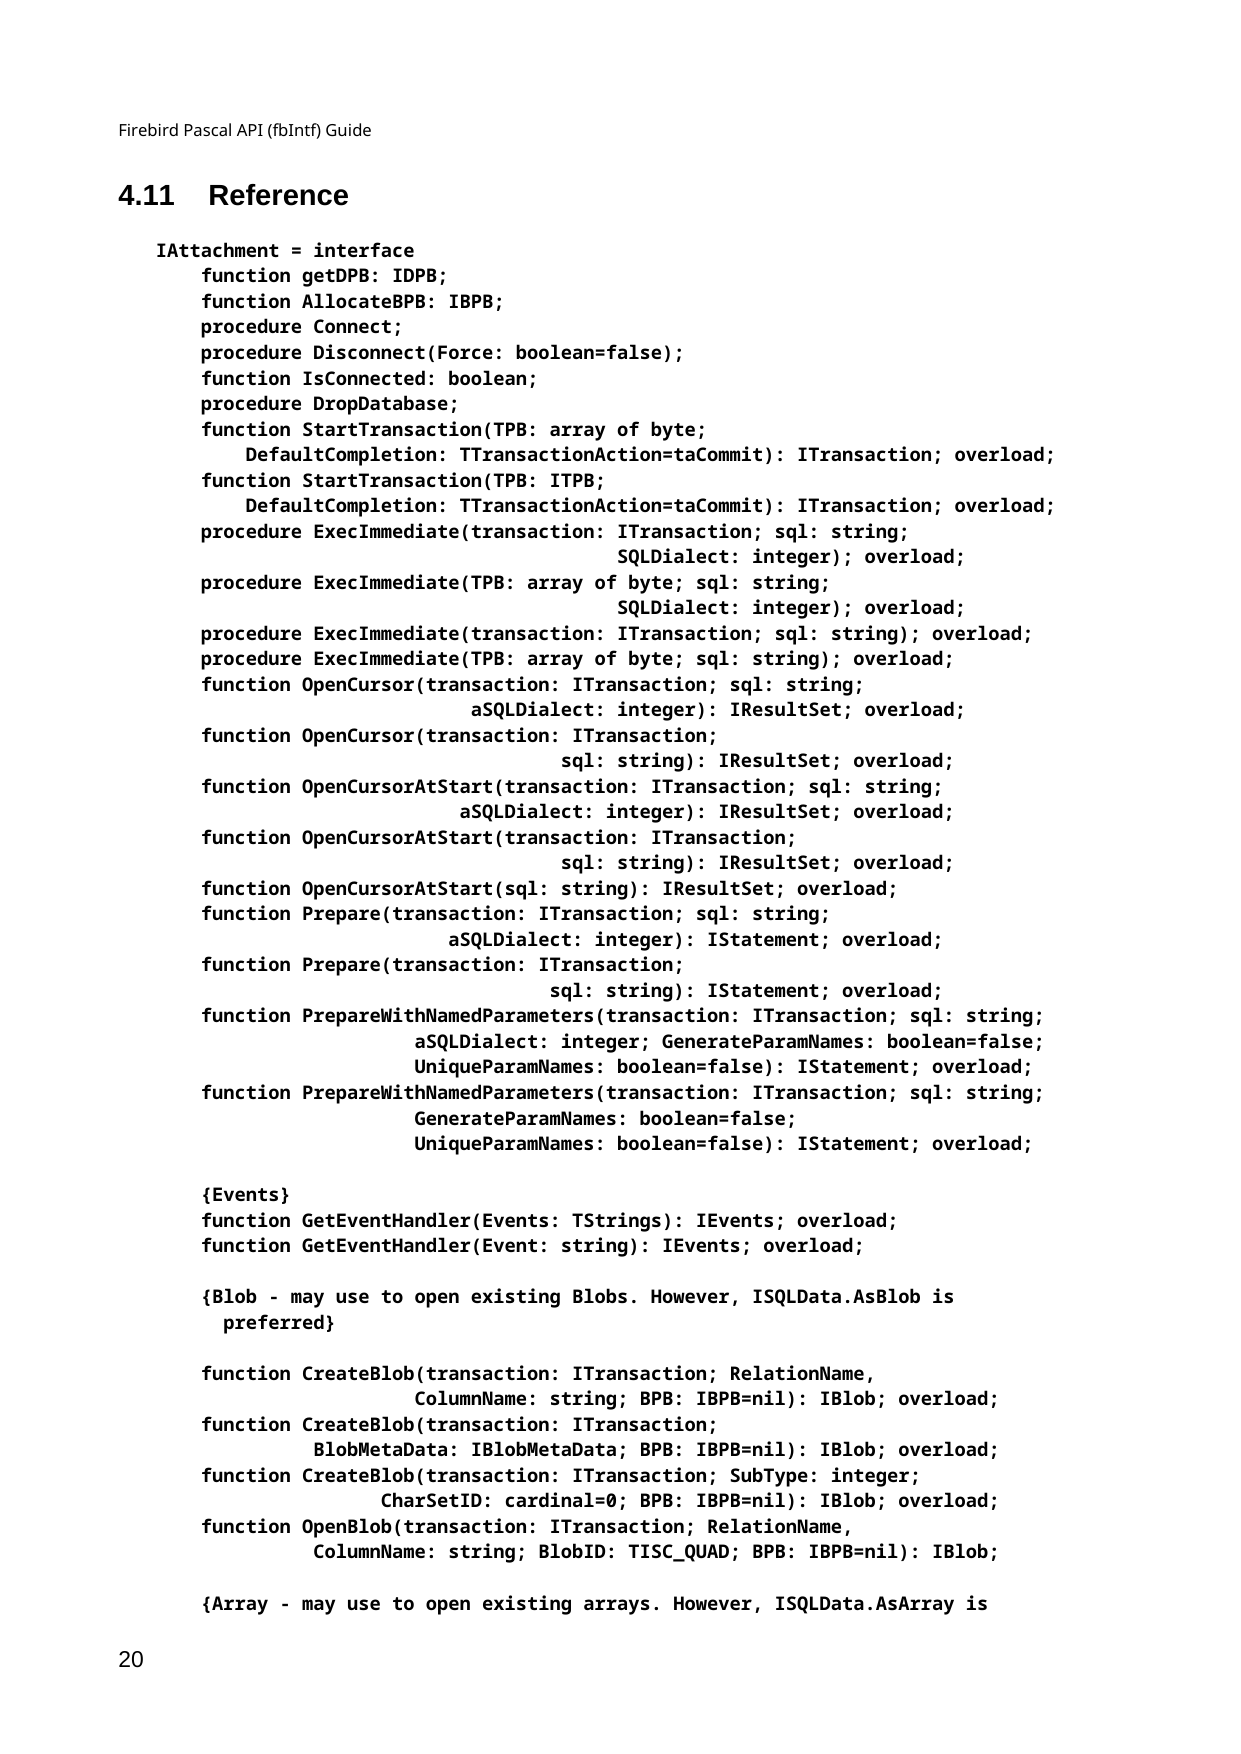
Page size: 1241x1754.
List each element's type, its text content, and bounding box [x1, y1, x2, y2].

text DefaultCompletion: TTransactionAction=taCommit): ITransaction; overload; [156, 492, 1122, 518]
text DefaultCompletion: TTransactionAction=taCommit): ITransaction; overload; [156, 441, 1122, 467]
text aSQLDialect: integer): IResultSet; overload; [156, 697, 1122, 722]
text {Array - may use to open existing arrays. However, ISQLData.AsArray is [156, 1590, 1122, 1615]
text procedure DropDatabase; [156, 390, 1122, 416]
text function getDPB: IDPB; [156, 263, 1122, 288]
text sql: string): IResultSet; overload; [156, 748, 1122, 773]
text BlobMetaData: IBlobMetaData; BPB: IBPB=nil): IBlob; overload; [156, 1437, 1122, 1462]
text function IsConnected: boolean; [156, 365, 1122, 390]
text CharSetID: cardinal=0; BPB: IBPB=nil): IBlob; overload; [156, 1488, 1122, 1513]
text sql: string): IResultSet; overload; [156, 850, 1122, 875]
text function OpenCursorAtStart(transaction: ITransaction; sql: string; [156, 773, 1122, 799]
text {Blob - may use to open existing Blobs. However, ISQLData.AsBlob is [156, 1283, 1122, 1309]
text procedure ExecImmediate(TPB: array of byte; sql: string); overload; [156, 646, 1122, 671]
text function StartTransaction(TPB: array of byte; [156, 416, 1122, 441]
text SQLDialect: integer); overload; [156, 543, 1122, 569]
text preferred} [156, 1309, 1122, 1334]
text function GetEventHandler(Event: string): IEvents; overload; [156, 1232, 1122, 1258]
text function StartTransaction(TPB: ITPB; [156, 467, 1122, 492]
text procedure ExecImmediate(transaction: ITransaction; sql: string; [156, 518, 1122, 543]
text function OpenCursor(transaction: ITransaction; sql: string; [156, 671, 1122, 697]
text aSQLDialect: integer): IStatement; overload; [156, 926, 1122, 952]
text aSQLDialect: integer): IResultSet; overload; [156, 799, 1122, 824]
text function AllocateBPB: IBPB; [156, 288, 1122, 314]
text function CreateBlob(transaction: ITransaction; SubType: integer; [156, 1462, 1122, 1488]
text IAttachment = interface [156, 237, 1122, 263]
text function PrepareWithNamedParameters(transaction: ITransaction; sql: string; [156, 1079, 1122, 1105]
text procedure Connect; [156, 314, 1122, 339]
text procedure ExecImmediate(TPB: array of byte; sql: string; [156, 569, 1122, 594]
text GenerateParamNames: boolean=false; [156, 1105, 1122, 1130]
text function OpenCursorAtStart(transaction: ITransaction; [156, 824, 1122, 850]
text sql: string): IStatement; overload; [156, 977, 1122, 1003]
text UniqueParamNames: boolean=false): IStatement; overload; [156, 1130, 1122, 1156]
text function Prepare(transaction: ITransaction; sql: string; [156, 901, 1122, 926]
text procedure ExecImmediate(transaction: ITransaction; sql: string); overload; [156, 620, 1122, 646]
text aSQLDialect: integer; GenerateParamNames: boolean=false; [156, 1028, 1122, 1054]
text function OpenBlob(transaction: ITransaction; RelationName, [156, 1513, 1122, 1539]
subtitle Reference [118, 178, 1122, 212]
text UniqueParamNames: boolean=false): IStatement; overload; [156, 1054, 1122, 1079]
text function CreateBlob(transaction: ITransaction; RelationName, [156, 1360, 1122, 1386]
text function OpenCursorAtStart(sql: string): IResultSet; overload; [156, 875, 1122, 901]
text function OpenCursor(transaction: ITransaction; [156, 722, 1122, 748]
text {Events} [156, 1181, 1122, 1207]
text function GetEventHandler(Events: TStrings): IEvents; overload; [156, 1207, 1122, 1232]
text ColumnName: string; BlobID: TISC_QUAD; BPB: IBPB=nil): IBlob; [156, 1539, 1122, 1564]
text function PrepareWithNamedParameters(transaction: ITransaction; sql: string; [156, 1003, 1122, 1028]
text function Prepare(transaction: ITransaction; [156, 952, 1122, 977]
text procedure Disconnect(Force: boolean=false); [156, 339, 1122, 365]
text function CreateBlob(transaction: ITransaction; [156, 1411, 1122, 1437]
text SQLDialect: integer); overload; [156, 594, 1122, 620]
text ColumnName: string; BPB: IBPB=nil): IBlob; overload; [156, 1386, 1122, 1411]
